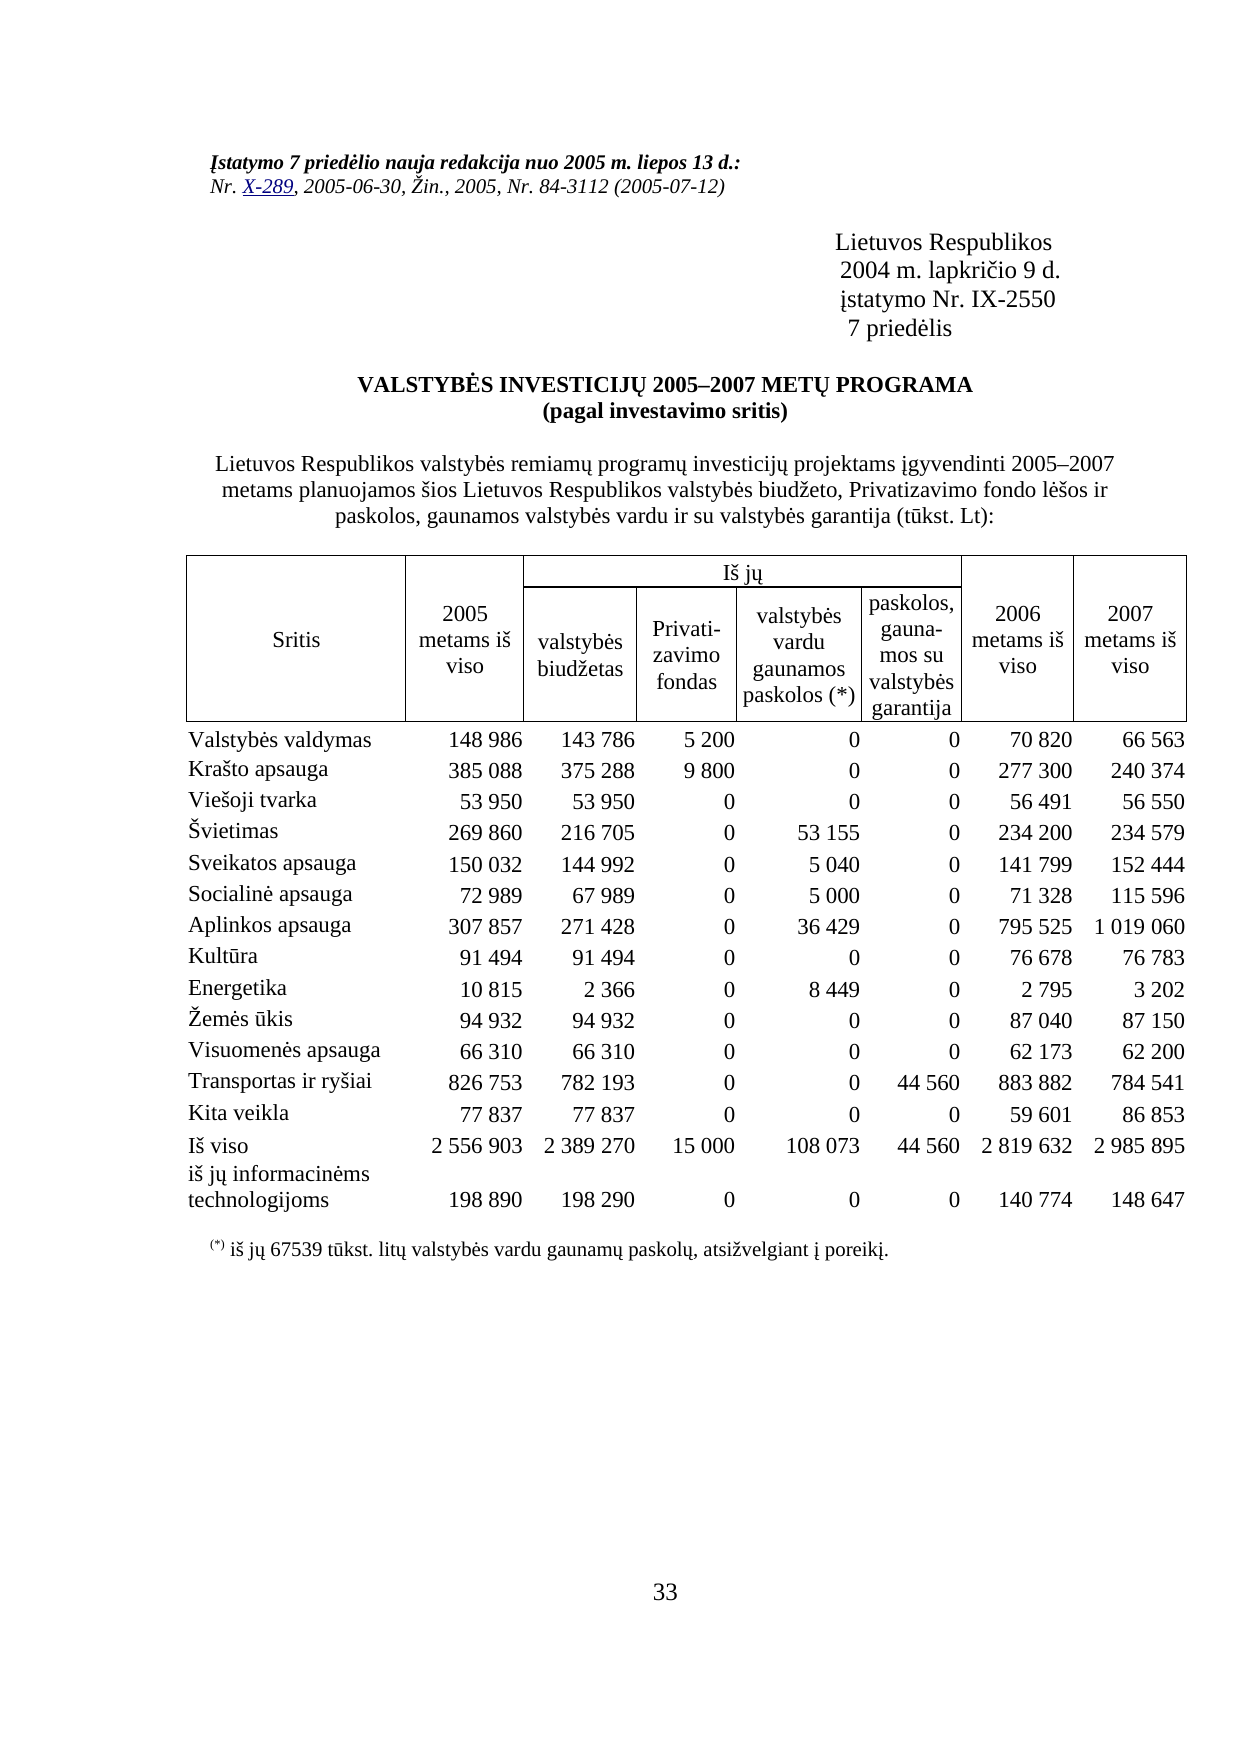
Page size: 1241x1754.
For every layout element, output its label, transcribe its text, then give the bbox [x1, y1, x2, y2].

table_cell 3 202 [1074, 971, 1186, 1002]
table_cell valstybės vardu gaunamos paskolos (*) [737, 588, 861, 721]
table_cell 5 200 [636, 722, 736, 752]
table_cell 76 678 [961, 940, 1074, 971]
table_cell Transportas ir ryšiai [186, 1065, 406, 1096]
table_cell 143 786 [524, 722, 636, 752]
table_cell iš jų informacinėms technologijoms [186, 1158, 406, 1212]
table_header Sritis [187, 556, 405, 721]
table_cell 0 [861, 1033, 961, 1064]
table_cell Kita veikla [186, 1096, 406, 1127]
text VALSTYBĖS INVESTICIJŲ 2005–2007 METŲ PROGRAMA [210, 371, 1120, 397]
table_cell 67 989 [524, 877, 636, 908]
table_cell 5 040 [736, 846, 861, 877]
table_cell 795 525 [961, 908, 1074, 939]
table_cell Socialinė apsauga [186, 877, 406, 908]
table_cell 198 890 [406, 1158, 524, 1212]
table_cell 0 [736, 1096, 861, 1127]
table_cell 0 [636, 908, 736, 939]
table_cell 44 560 [861, 1065, 961, 1096]
table_cell Valstybės valdymas [186, 722, 406, 752]
table_cell 0 [636, 815, 736, 846]
table_cell 9 800 [636, 752, 736, 783]
table_cell 66 563 [1074, 722, 1186, 752]
table_cell 0 [861, 1002, 961, 1033]
table_cell 62 200 [1074, 1033, 1186, 1064]
table_cell 2 795 [961, 971, 1074, 1002]
table_cell 152 444 [1074, 846, 1186, 877]
table_header 2005 metams iš viso [406, 556, 523, 721]
table_cell Krašto apsauga [186, 752, 406, 783]
table_cell 0 [861, 815, 961, 846]
table_cell 115 596 [1074, 877, 1186, 908]
table_cell 36 429 [736, 908, 861, 939]
table_cell 784 541 [1074, 1065, 1186, 1096]
table_header 2006 metams iš viso [962, 556, 1073, 721]
table_cell 826 753 [406, 1065, 524, 1096]
table_cell 2 819 632 [961, 1127, 1074, 1158]
table_cell 198 290 [524, 1158, 636, 1212]
table_cell 2 366 [524, 971, 636, 1002]
table_cell valstybės biudžetas [524, 588, 636, 721]
table_cell 148 986 [406, 722, 524, 752]
table_cell Aplinkos apsauga [186, 908, 406, 939]
table_header Iš jų [524, 556, 961, 586]
table_cell 240 374 [1074, 752, 1186, 783]
table_cell 72 989 [406, 877, 524, 908]
table_cell 0 [861, 940, 961, 971]
table_cell 66 310 [524, 1033, 636, 1064]
table_cell Sveikatos apsauga [186, 846, 406, 877]
table_cell 216 705 [524, 815, 636, 846]
table_cell 0 [636, 1002, 736, 1033]
table_cell 0 [861, 877, 961, 908]
table_cell 2 556 903 [406, 1127, 524, 1158]
table_cell 0 [636, 1096, 736, 1127]
table_cell 148 647 [1074, 1158, 1186, 1212]
table_cell 269 860 [406, 815, 524, 846]
table_cell 144 992 [524, 846, 636, 877]
table_cell 0 [636, 846, 736, 877]
text Lietuvos Respublikos [750, 227, 1120, 256]
table_cell 0 [636, 971, 736, 1002]
table_cell 66 310 [406, 1033, 524, 1064]
text (*) iš jų 67539 tūkst. litų valstybės vardu gaunamų paskolų, atsižvelgiant į poreikį. [210, 1236, 1120, 1261]
table_cell 91 494 [406, 940, 524, 971]
table_cell 86 853 [1074, 1096, 1186, 1127]
table_cell 234 579 [1074, 815, 1186, 846]
table_cell Viešoji tvarka [186, 783, 406, 814]
table_cell 0 [861, 783, 961, 814]
table_cell 1 019 060 [1074, 908, 1186, 939]
table_cell 0 [636, 1065, 736, 1096]
table_cell 91 494 [524, 940, 636, 971]
table_cell Kultūra [186, 940, 406, 971]
table_cell 2 985 895 [1074, 1127, 1186, 1158]
table_cell 44 560 [861, 1127, 961, 1158]
table_cell 0 [736, 783, 861, 814]
table_cell 5 000 [736, 877, 861, 908]
table_cell 94 932 [524, 1002, 636, 1033]
table_cell 76 783 [1074, 940, 1186, 971]
table_cell 53 950 [524, 783, 636, 814]
table_cell Švietimas [186, 815, 406, 846]
text Lietuvos Respublikos valstybės remiamų programų investicijų projektams įgyvendinti 2005–2007 metams planuojamos šios Lietuvos Respublikos valstybės biudžeto, Privatizavimo fondo lėšos ir paskolos, gaunamos valstybės vardu ir su valstybės garantija (tūkst. Lt): [210, 450, 1120, 529]
table_cell 375 288 [524, 752, 636, 783]
table_cell 0 [861, 846, 961, 877]
table_cell paskolos, gauna-mos su valstybės garantija [862, 588, 961, 721]
table_cell 77 837 [524, 1096, 636, 1127]
table_cell Žemės ūkis [186, 1002, 406, 1033]
text 2004 m. lapkričio 9 d. įstatymo Nr. IX-2550 [210, 256, 1120, 313]
table_cell 0 [861, 1096, 961, 1127]
table_cell 0 [861, 722, 961, 752]
table_cell 87 150 [1074, 1002, 1186, 1033]
table_cell 94 932 [406, 1002, 524, 1033]
table_cell 62 173 [961, 1033, 1074, 1064]
table_cell 77 837 [406, 1096, 524, 1127]
table_cell 782 193 [524, 1065, 636, 1096]
text 7 priedėlis [210, 313, 1120, 342]
table_cell 234 200 [961, 815, 1074, 846]
table_cell 56 491 [961, 783, 1074, 814]
table_cell 307 857 [406, 908, 524, 939]
table_cell 271 428 [524, 908, 636, 939]
table_cell 141 799 [961, 846, 1074, 877]
table_cell Iš viso [186, 1127, 406, 1158]
table_cell 53 950 [406, 783, 524, 814]
table_cell 0 [861, 1158, 961, 1212]
table_cell 883 882 [961, 1065, 1074, 1096]
table_cell 2 389 270 [524, 1127, 636, 1158]
table_cell 0 [736, 752, 861, 783]
table_cell 385 088 [406, 752, 524, 783]
table_cell 0 [636, 877, 736, 908]
table_cell 70 820 [961, 722, 1074, 752]
table_cell 0 [861, 908, 961, 939]
table_cell 59 601 [961, 1096, 1074, 1127]
table_cell 56 550 [1074, 783, 1186, 814]
table_cell 140 774 [961, 1158, 1074, 1212]
table_cell 0 [861, 752, 961, 783]
table_cell 0 [636, 1158, 736, 1212]
table_cell 277 300 [961, 752, 1074, 783]
table_cell 0 [736, 722, 861, 752]
table_cell 0 [736, 1065, 861, 1096]
table_cell 0 [736, 1002, 861, 1033]
table_cell 10 815 [406, 971, 524, 1002]
table_cell 0 [636, 1033, 736, 1064]
text Įstatymo 7 priedėlio nauja redakcija nuo 2005 m. liepos 13 d.: [210, 150, 1120, 174]
table_cell 53 155 [736, 815, 861, 846]
text Nr. X-289, 2005-06-30, Žin., 2005, Nr. 84-3112 (2005-07-12) [210, 174, 1120, 198]
table_cell 0 [736, 1158, 861, 1212]
table_cell 0 [636, 783, 736, 814]
table_cell Visuomenės apsauga [186, 1033, 406, 1064]
table_cell 150 032 [406, 846, 524, 877]
text (pagal investavimo sritis) [210, 397, 1120, 423]
table_header 2007 metams iš viso [1074, 556, 1186, 721]
table_cell 8 449 [736, 971, 861, 1002]
table_cell 0 [736, 1033, 861, 1064]
table_cell 0 [861, 971, 961, 1002]
table_cell 0 [636, 940, 736, 971]
table_cell 71 328 [961, 877, 1074, 908]
table_cell 108 073 [736, 1127, 861, 1158]
table_cell 0 [736, 940, 861, 971]
table_cell 87 040 [961, 1002, 1074, 1033]
table_cell Privati-zavimo fondas [637, 588, 736, 721]
table_cell Energetika [186, 971, 406, 1002]
table_cell 15 000 [636, 1127, 736, 1158]
